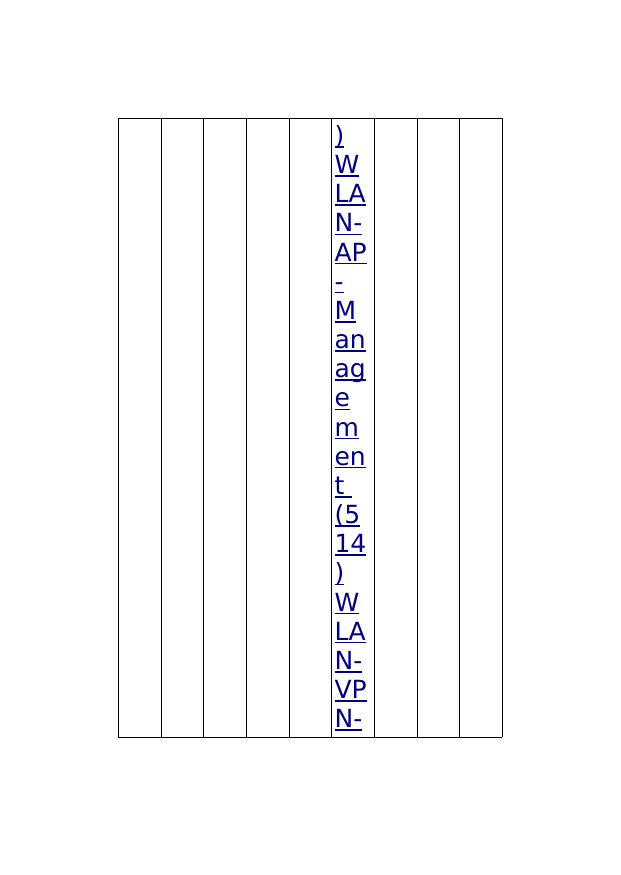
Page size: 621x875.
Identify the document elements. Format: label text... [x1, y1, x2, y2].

table_cell [290, 119, 331, 737]
table_cell [162, 119, 203, 737]
table_cell [375, 119, 417, 737]
table_cell [119, 119, 161, 737]
table_cell ) WLAN-AP-Management (514) WLAN-VPN- [332, 119, 374, 737]
table_cell [247, 119, 289, 737]
table_cell [204, 119, 246, 737]
table_cell [460, 119, 502, 737]
table_cell [418, 119, 459, 737]
